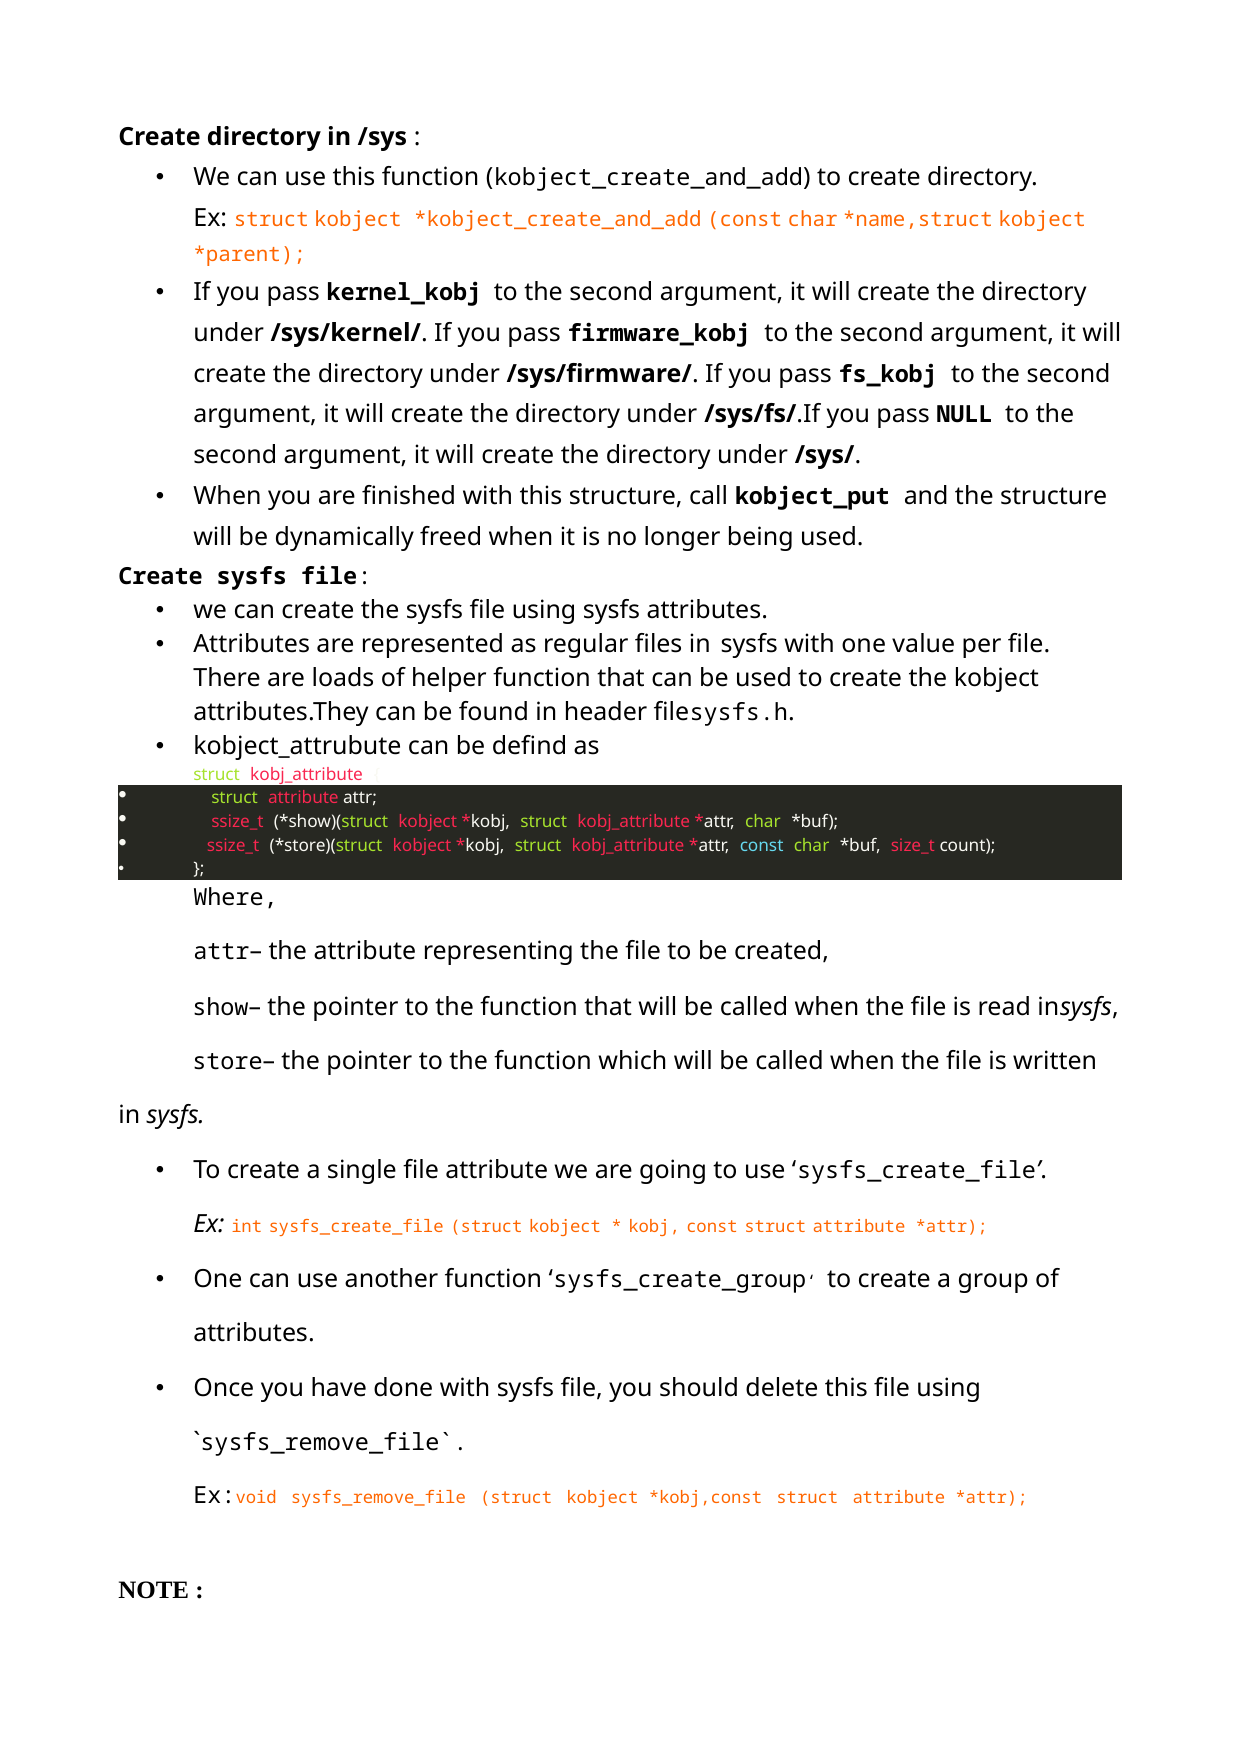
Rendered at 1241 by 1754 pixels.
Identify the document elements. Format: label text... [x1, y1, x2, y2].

list attr– the attribute representing the file to be created, [156, 933, 1122, 967]
list ssize_t (*show)(struct kobject *kobj, struct kobj_attribute *attr, char *buf); [118, 809, 1122, 833]
list We can use this function (kobject_create_and_add) to create directory. [156, 159, 1122, 193]
list struct kobj_attribute { [156, 762, 1122, 785]
list Where, [156, 880, 1122, 912]
text store– the pointer to the function which will be called when the file is written in sysfs. [118, 1043, 1122, 1131]
list Attributes are represented as regular files in sysfs with one value per file. There are loads of helper function that can be used to create the kobject attributes.They can be found in header filesysfs.h. [156, 625, 1122, 728]
list Ex: int sysfs_create_file (struct kobject * kobj, const struct attribute *attr); [156, 1206, 1122, 1240]
list If you pass kernel_kobj to the second argument, it will create the directory under /sys/kernel/. If you pass firmware_kobj to the second argument, it will create the directory under /sys/firmware/. If you pass fs_kobj to the second argument, it will create the directory under /sys/fs/.If you pass NULL to the second argument, it will create the directory under /sys/. [156, 273, 1122, 471]
list kobject_attrubute can be defind as [156, 728, 1122, 762]
list we can create the sysfs file using sysfs attributes. [156, 591, 1122, 625]
list One can use another function ‘sysfs_create_group‘ to create a group of attributes. [156, 1261, 1122, 1349]
text show– the pointer to the function that will be called when the file is read insysfs, [118, 988, 1122, 1022]
list When you are finished with this structure, call kobject_put and the structure will be dynamically freed when it is no longer being used. [156, 478, 1122, 553]
list }; [118, 856, 1122, 880]
list struct attribute attr; [118, 785, 1122, 809]
list Ex:void sysfs_remove_file (struct kobject *kobj,const struct attribute *attr); [156, 1478, 1122, 1510]
list Once you have done with sysfs file, you should delete this file using `sysfs_remove_file`. [156, 1369, 1122, 1458]
list To create a single file attribute we are going to use ‘sysfs_create_file’. [156, 1152, 1122, 1186]
list Ex: struct kobject *kobject_create_and_add (const char *name,struct kobject *parent); [156, 200, 1122, 268]
text NOTE : [118, 1576, 1122, 1604]
text Create directory in /sys : [118, 118, 1122, 152]
text Create sysfs file: [118, 559, 1122, 591]
list ssize_t (*store)(struct kobject *kobj, struct kobj_attribute *attr, const char *buf, size_t count); [118, 833, 1122, 856]
